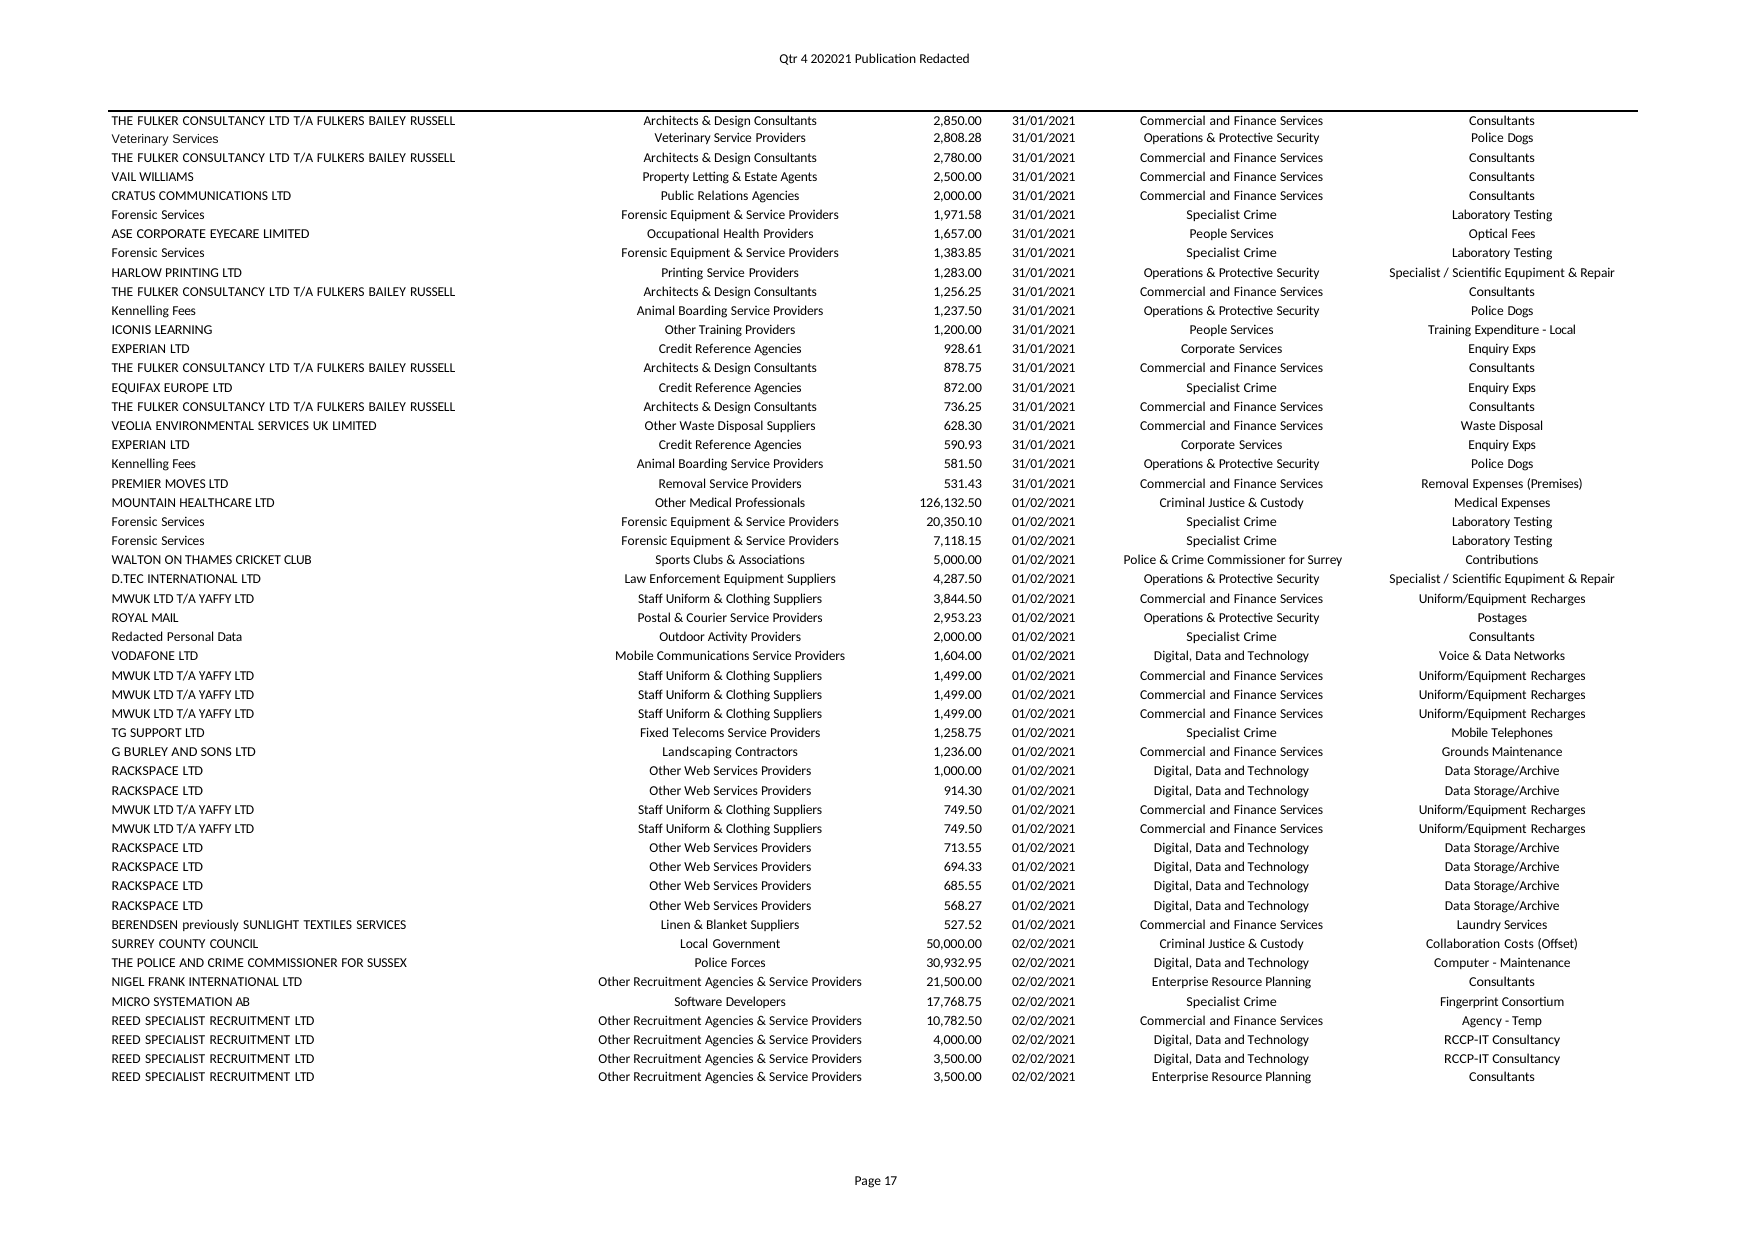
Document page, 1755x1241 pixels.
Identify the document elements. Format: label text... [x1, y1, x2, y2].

table_cell Commercial and Finance Services [1096, 685, 1367, 704]
table_cell 1,971.58 [897, 206, 988, 225]
table_cell MWUK LTD T/A YAFFY LTD [108, 589, 561, 608]
table_cell Mobile Communications Service Providers [561, 647, 897, 666]
table_cell Laboratory Testing [1367, 513, 1637, 532]
table_cell 1,499.00 [897, 666, 988, 685]
table_cell Removal Expenses (Premises) [1367, 474, 1637, 493]
table_cell ICONIS LEARNING [108, 321, 561, 340]
table_cell Specialist Crime [1096, 724, 1367, 743]
table_cell Data Storage/Archive [1367, 762, 1637, 781]
table_cell 1,258.75 [897, 724, 988, 743]
table_cell Forensic Services [108, 513, 561, 532]
table_cell RCCP-IT Consultancy [1367, 1050, 1637, 1069]
table_cell Specialist Crime [1096, 513, 1367, 532]
table_cell Data Storage/Archive [1367, 858, 1637, 877]
table_cell 1,283.00 [897, 263, 988, 282]
table_cell 3,500.00 [897, 1069, 988, 1087]
table_cell Veterinary Services [108, 129, 561, 148]
table_cell Property Letting & Estate Agents [561, 168, 897, 187]
table_cell Public Relations Agencies [561, 187, 897, 206]
table_cell Uniform/Equipment Recharges [1367, 705, 1637, 724]
table_cell Digital, Data and Technology [1096, 781, 1367, 800]
table_cell 01/02/2021 [988, 532, 1096, 551]
table_cell REED SPECIALIST RECRUITMENT LTD [108, 1031, 561, 1050]
table_cell Enquiry Exps [1367, 436, 1637, 455]
table_cell D.TEC INTERNATIONAL LTD [108, 570, 561, 589]
table_cell 31/01/2021 [988, 244, 1096, 263]
table_cell Commercial and Finance Services [1096, 1011, 1367, 1031]
table_cell Specialist Crime [1096, 206, 1367, 225]
table_cell REED SPECIALIST RECRUITMENT LTD [108, 1011, 561, 1031]
table_cell Laboratory Testing [1367, 206, 1637, 225]
table_cell 749.50 [897, 820, 988, 839]
table_cell 31/01/2021 [988, 474, 1096, 493]
table_cell Commercial and Finance Services [1096, 666, 1367, 685]
table_cell 590.93 [897, 436, 988, 455]
table_cell 31/01/2021 [988, 206, 1096, 225]
table_cell Credit Reference Agencies [561, 340, 897, 359]
table_cell Staff Uniform & Clothing Suppliers [561, 589, 897, 608]
table_cell VEOLIA ENVIRONMENTAL SERVICES UK LIMITED [108, 417, 561, 436]
table_cell HARLOW PRINTING LTD [108, 263, 561, 282]
table_cell 01/02/2021 [988, 551, 1096, 570]
table_cell Linen & Blanket Suppliers [561, 915, 897, 934]
table_cell Uniform/Equipment Recharges [1367, 685, 1637, 704]
table_cell Digital, Data and Technology [1096, 762, 1367, 781]
table_cell Laboratory Testing [1367, 532, 1637, 551]
table_cell Other Recruitment Agencies & Service Providers [561, 1011, 897, 1031]
table_cell Digital, Data and Technology [1096, 954, 1367, 973]
table_cell TG SUPPORT LTD [108, 724, 561, 743]
table_cell Commercial and Finance Services [1096, 915, 1367, 934]
table_cell Kennelling Fees [108, 455, 561, 474]
table_cell 21,500.00 [897, 973, 988, 992]
table_cell VODAFONE LTD [108, 647, 561, 666]
table_cell Police & Crime Commissioner for Surrey [1096, 551, 1367, 570]
table_cell 31/01/2021 [988, 378, 1096, 397]
table_cell Postal & Courier Service Providers [561, 609, 897, 628]
table_cell 1,657.00 [897, 225, 988, 244]
table_cell People Services [1096, 225, 1367, 244]
table_cell 1,604.00 [897, 647, 988, 666]
table_cell Fixed Telecoms Service Providers [561, 724, 897, 743]
table_cell 02/02/2021 [988, 1069, 1096, 1087]
table_cell 1,200.00 [897, 321, 988, 340]
table_cell THE FULKER CONSULTANCY LTD T/A FULKERS BAILEY RUSSELL [108, 359, 561, 378]
table_cell EXPERIAN LTD [108, 436, 561, 455]
table_cell 126,132.50 [897, 494, 988, 513]
table_cell Enquiry Exps [1367, 340, 1637, 359]
table_cell ASE CORPORATE EYECARE LIMITED [108, 225, 561, 244]
table_cell Credit Reference Agencies [561, 436, 897, 455]
table_cell Police Dogs [1367, 302, 1637, 321]
table_cell Commercial and Finance Services [1096, 743, 1367, 762]
table_cell MOUNTAIN HEALTHCARE LTD [108, 494, 561, 513]
table_cell 01/02/2021 [988, 647, 1096, 666]
table_cell Commercial and Finance Services [1096, 398, 1367, 417]
table_cell 01/02/2021 [988, 915, 1096, 934]
table_cell Digital, Data and Technology [1096, 647, 1367, 666]
table_cell MWUK LTD T/A YAFFY LTD [108, 685, 561, 704]
table_cell Removal Service Providers [561, 474, 897, 493]
table_cell THE POLICE AND CRIME COMMISSIONER FOR SUSSEX [108, 954, 561, 973]
table_cell Consultants [1367, 283, 1637, 302]
table_cell 01/02/2021 [988, 762, 1096, 781]
table_cell 581.50 [897, 455, 988, 474]
table_cell Forensic Equipment & Service Providers [561, 532, 897, 551]
table_cell 685.55 [897, 877, 988, 896]
table_cell 02/02/2021 [988, 1031, 1096, 1050]
table_cell Commercial and Finance Services [1096, 168, 1367, 187]
table_cell Commercial and Finance Services [1096, 800, 1367, 819]
table_cell Collaboration Costs (Offset) [1367, 935, 1637, 954]
table_cell 1,237.50 [897, 302, 988, 321]
table_cell 2,000.00 [897, 628, 988, 647]
table_cell Other Web Services Providers [561, 762, 897, 781]
table_cell Credit Reference Agencies [561, 378, 897, 397]
table_cell Forensic Services [108, 206, 561, 225]
table_cell Forensic Services [108, 532, 561, 551]
table_cell Digital, Data and Technology [1096, 858, 1367, 877]
table_cell EQUIFAX EUROPE LTD [108, 378, 561, 397]
table_cell 928.61 [897, 340, 988, 359]
table_cell 01/02/2021 [988, 609, 1096, 628]
table_cell MWUK LTD T/A YAFFY LTD [108, 705, 561, 724]
table_cell 01/02/2021 [988, 513, 1096, 532]
table_cell 01/02/2021 [988, 724, 1096, 743]
table_cell Other Web Services Providers [561, 781, 897, 800]
table_cell Corporate Services [1096, 340, 1367, 359]
table_cell 01/02/2021 [988, 705, 1096, 724]
table_cell 02/02/2021 [988, 992, 1096, 1011]
table_cell 31/01/2021 [988, 417, 1096, 436]
table_cell MWUK LTD T/A YAFFY LTD [108, 800, 561, 819]
table_cell 01/02/2021 [988, 628, 1096, 647]
table_cell 914.30 [897, 781, 988, 800]
table_cell 10,782.50 [897, 1011, 988, 1031]
table_cell 01/02/2021 [988, 896, 1096, 915]
table_cell Police Dogs [1367, 129, 1637, 148]
table_cell Medical Expenses [1367, 494, 1637, 513]
table_cell Enterprise Resource Planning [1096, 973, 1367, 992]
table_cell Other Waste Disposal Suppliers [561, 417, 897, 436]
table_cell 1,383.85 [897, 244, 988, 263]
table_cell 31/01/2021 [988, 455, 1096, 474]
table_cell 02/02/2021 [988, 935, 1096, 954]
table_cell RACKSPACE LTD [108, 896, 561, 915]
table_cell Commercial and Finance Services [1096, 417, 1367, 436]
table_cell Contributions [1367, 551, 1637, 570]
table_cell Landscaping Contractors [561, 743, 897, 762]
table_cell 736.25 [897, 398, 988, 417]
table_cell 1,236.00 [897, 743, 988, 762]
table_cell Commercial and Finance Services [1096, 283, 1367, 302]
table_cell 5,000.00 [897, 551, 988, 570]
table_cell Staff Uniform & Clothing Suppliers [561, 800, 897, 819]
table_cell Uniform/Equipment Recharges [1367, 666, 1637, 685]
table_cell NIGEL FRANK INTERNATIONAL LTD [108, 973, 561, 992]
table_cell 01/02/2021 [988, 839, 1096, 858]
table_cell Other Medical Professionals [561, 494, 897, 513]
table_cell RCCP-IT Consultancy [1367, 1031, 1637, 1050]
table_cell Forensic Equipment & Service Providers [561, 513, 897, 532]
table_cell Staff Uniform & Clothing Suppliers [561, 820, 897, 839]
table_cell MWUK LTD T/A YAFFY LTD [108, 666, 561, 685]
table_cell Staff Uniform & Clothing Suppliers [561, 685, 897, 704]
table_cell 31/01/2021 [988, 398, 1096, 417]
table_cell RACKSPACE LTD [108, 839, 561, 858]
table_cell Animal Boarding Service Providers [561, 455, 897, 474]
table_cell 01/02/2021 [988, 820, 1096, 839]
table_cell Specialist / Scientific Equpiment & Repair [1367, 570, 1637, 589]
table_cell Commercial and Finance Services [1096, 820, 1367, 839]
table_cell 749.50 [897, 800, 988, 819]
table_cell 31/01/2021 [988, 112, 1096, 129]
table_cell 02/02/2021 [988, 954, 1096, 973]
table_cell Specialist Crime [1096, 244, 1367, 263]
table_cell Local Government [561, 935, 897, 954]
table_cell BERENDSEN previously SUNLIGHT TEXTILES SERVICES [108, 915, 561, 934]
table_cell 568.27 [897, 896, 988, 915]
table_cell 1,256.25 [897, 283, 988, 302]
table_cell Criminal Justice & Custody [1096, 935, 1367, 954]
table_cell THE FULKER CONSULTANCY LTD T/A FULKERS BAILEY RUSSELL [108, 283, 561, 302]
table_cell 01/02/2021 [988, 781, 1096, 800]
table_cell Occupational Health Providers [561, 225, 897, 244]
table_cell 694.33 [897, 858, 988, 877]
table_cell Staff Uniform & Clothing Suppliers [561, 705, 897, 724]
table_cell People Services [1096, 321, 1367, 340]
table_cell Computer - Maintenance [1367, 954, 1637, 973]
table_cell 01/02/2021 [988, 800, 1096, 819]
table_cell Animal Boarding Service Providers [561, 302, 897, 321]
table_cell Consultants [1367, 168, 1637, 187]
table_cell SURREY COUNTY COUNCIL [108, 935, 561, 954]
table_cell Specialist Crime [1096, 378, 1367, 397]
table_cell 531.43 [897, 474, 988, 493]
table_cell G BURLEY AND SONS LTD [108, 743, 561, 762]
table_cell 02/02/2021 [988, 1011, 1096, 1031]
table_cell RACKSPACE LTD [108, 781, 561, 800]
table_cell Other Web Services Providers [561, 877, 897, 896]
table_cell 17,768.75 [897, 992, 988, 1011]
table_cell Kennelling Fees [108, 302, 561, 321]
table_cell Optical Fees [1367, 225, 1637, 244]
table_cell Operations & Protective Security [1096, 609, 1367, 628]
table_cell Operations & Protective Security [1096, 302, 1367, 321]
table_cell 2,808.28 [897, 129, 988, 148]
table_cell 1,499.00 [897, 685, 988, 704]
table_cell Consultants [1367, 187, 1637, 206]
table_cell Architects & Design Consultants [561, 359, 897, 378]
table_cell Enterprise Resource Planning [1096, 1069, 1367, 1087]
table_cell Specialist Crime [1096, 992, 1367, 1011]
table_cell 1,000.00 [897, 762, 988, 781]
table_cell Redacted Personal Data [108, 628, 561, 647]
table_cell Voice & Data Networks [1367, 647, 1637, 666]
table_cell Other Recruitment Agencies & Service Providers [561, 1069, 897, 1087]
table_cell Data Storage/Archive [1367, 839, 1637, 858]
table_cell Consultants [1367, 1069, 1637, 1087]
table_cell 2,500.00 [897, 168, 988, 187]
table_cell Data Storage/Archive [1367, 781, 1637, 800]
table_cell Architects & Design Consultants [561, 398, 897, 417]
table_cell 01/02/2021 [988, 589, 1096, 608]
table_cell 31/01/2021 [988, 359, 1096, 378]
table_cell Uniform/Equipment Recharges [1367, 820, 1637, 839]
table_cell Forensic Services [108, 244, 561, 263]
table_cell 878.75 [897, 359, 988, 378]
table_cell Digital, Data and Technology [1096, 877, 1367, 896]
table_cell Waste Disposal [1367, 417, 1637, 436]
table_cell RACKSPACE LTD [108, 762, 561, 781]
table_cell 31/01/2021 [988, 436, 1096, 455]
table_cell Mobile Telephones [1367, 724, 1637, 743]
table_cell 713.55 [897, 839, 988, 858]
table_cell Grounds Maintenance [1367, 743, 1637, 762]
table_cell 7,118.15 [897, 532, 988, 551]
table_cell PREMIER MOVES LTD [108, 474, 561, 493]
table_cell 30,932.95 [897, 954, 988, 973]
table_cell Consultants [1367, 628, 1637, 647]
table_cell Uniform/Equipment Recharges [1367, 800, 1637, 819]
table_cell 872.00 [897, 378, 988, 397]
table_cell WALTON ON THAMES CRICKET CLUB [108, 551, 561, 570]
table_cell Staff Uniform & Clothing Suppliers [561, 666, 897, 685]
table_cell Commercial and Finance Services [1096, 148, 1367, 167]
table_cell Operations & Protective Security [1096, 570, 1367, 589]
table_cell Architects & Design Consultants [561, 148, 897, 167]
table_cell Specialist / Scientific Equpiment & Repair [1367, 263, 1637, 282]
table_cell Digital, Data and Technology [1096, 839, 1367, 858]
table_cell Architects & Design Consultants [561, 112, 897, 129]
table_cell 50,000.00 [897, 935, 988, 954]
table_cell RACKSPACE LTD [108, 858, 561, 877]
table_cell Laundry Services [1367, 915, 1637, 934]
table_cell 02/02/2021 [988, 1050, 1096, 1069]
table_cell Other Recruitment Agencies & Service Providers [561, 1050, 897, 1069]
table_cell 31/01/2021 [988, 321, 1096, 340]
table_cell 31/01/2021 [988, 263, 1096, 282]
table_cell CRATUS COMMUNICATIONS LTD [108, 187, 561, 206]
table_cell Fingerprint Consortium [1367, 992, 1637, 1011]
table_cell Police Dogs [1367, 455, 1637, 474]
table_cell Data Storage/Archive [1367, 896, 1637, 915]
table_cell THE FULKER CONSULTANCY LTD T/A FULKERS BAILEY RUSSELL [108, 112, 561, 129]
table_cell Operations & Protective Security [1096, 129, 1367, 148]
table_cell Law Enforcement Equipment Suppliers [561, 570, 897, 589]
table_cell 2,000.00 [897, 187, 988, 206]
table_cell Other Training Providers [561, 321, 897, 340]
table_cell 02/02/2021 [988, 973, 1096, 992]
table_cell Commercial and Finance Services [1096, 359, 1367, 378]
table_cell Consultants [1367, 973, 1637, 992]
table_cell 01/02/2021 [988, 685, 1096, 704]
table_cell Data Storage/Archive [1367, 877, 1637, 896]
table_cell 31/01/2021 [988, 168, 1096, 187]
table_cell Digital, Data and Technology [1096, 1031, 1367, 1050]
table_cell 628.30 [897, 417, 988, 436]
table_cell 01/02/2021 [988, 858, 1096, 877]
table_cell 2,850.00 [897, 112, 988, 129]
table_cell Specialist Crime [1096, 532, 1367, 551]
table_cell Commercial and Finance Services [1096, 589, 1367, 608]
table_cell 31/01/2021 [988, 225, 1096, 244]
table_cell Other Recruitment Agencies & Service Providers [561, 1031, 897, 1050]
table_cell Consultants [1367, 148, 1637, 167]
table_cell Operations & Protective Security [1096, 455, 1367, 474]
table_cell ROYAL MAIL [108, 609, 561, 628]
table_cell REED SPECIALIST RECRUITMENT LTD [108, 1069, 561, 1087]
table_cell 01/02/2021 [988, 743, 1096, 762]
table_cell Laboratory Testing [1367, 244, 1637, 263]
table_cell Commercial and Finance Services [1096, 112, 1367, 129]
table_cell Consultants [1367, 359, 1637, 378]
table_cell MWUK LTD T/A YAFFY LTD [108, 820, 561, 839]
table_cell Training Expenditure - Local [1367, 321, 1637, 340]
table_cell 1,499.00 [897, 705, 988, 724]
table_cell 31/01/2021 [988, 148, 1096, 167]
table_cell REED SPECIALIST RECRUITMENT LTD [108, 1050, 561, 1069]
table_cell Outdoor Activity Providers [561, 628, 897, 647]
table_cell 01/02/2021 [988, 570, 1096, 589]
table_cell 3,844.50 [897, 589, 988, 608]
table_cell 01/02/2021 [988, 877, 1096, 896]
table_cell 31/01/2021 [988, 129, 1096, 148]
table_cell 31/01/2021 [988, 187, 1096, 206]
table_cell Criminal Justice & Custody [1096, 494, 1367, 513]
table_cell 01/02/2021 [988, 666, 1096, 685]
table_cell Consultants [1367, 398, 1637, 417]
table_cell 2,780.00 [897, 148, 988, 167]
table_cell 527.52 [897, 915, 988, 934]
table_cell 4,287.50 [897, 570, 988, 589]
table_cell Police Forces [561, 954, 897, 973]
table_cell Forensic Equipment & Service Providers [561, 206, 897, 225]
table_cell RACKSPACE LTD [108, 877, 561, 896]
table_cell Software Developers [561, 992, 897, 1011]
table_cell MICRO SYSTEMATION AB [108, 992, 561, 1011]
table_cell Commercial and Finance Services [1096, 474, 1367, 493]
table_cell THE FULKER CONSULTANCY LTD T/A FULKERS BAILEY RUSSELL [108, 148, 561, 167]
table_cell Other Recruitment Agencies & Service Providers [561, 973, 897, 992]
table_cell Commercial and Finance Services [1096, 705, 1367, 724]
table_cell Corporate Services [1096, 436, 1367, 455]
table_cell 3,500.00 [897, 1050, 988, 1069]
table_cell Digital, Data and Technology [1096, 1050, 1367, 1069]
table_cell Other Web Services Providers [561, 839, 897, 858]
table_cell Sports Clubs & Associations [561, 551, 897, 570]
table_cell 20,350.10 [897, 513, 988, 532]
table_cell VAIL WILLIAMS [108, 168, 561, 187]
table_cell Uniform/Equipment Recharges [1367, 589, 1637, 608]
table_cell Printing Service Providers [561, 263, 897, 282]
table_cell Commercial and Finance Services [1096, 187, 1367, 206]
table_cell Postages [1367, 609, 1637, 628]
table_cell Other Web Services Providers [561, 896, 897, 915]
table_cell Operations & Protective Security [1096, 263, 1367, 282]
table_cell 2,953.23 [897, 609, 988, 628]
table_cell 01/02/2021 [988, 494, 1096, 513]
table_cell EXPERIAN LTD [108, 340, 561, 359]
table_cell Other Web Services Providers [561, 858, 897, 877]
table_cell Digital, Data and Technology [1096, 896, 1367, 915]
table_cell 31/01/2021 [988, 302, 1096, 321]
table_cell 4,000.00 [897, 1031, 988, 1050]
table_cell Consultants [1367, 112, 1637, 129]
table_cell 31/01/2021 [988, 283, 1096, 302]
table_cell Enquiry Exps [1367, 378, 1637, 397]
table_cell THE FULKER CONSULTANCY LTD T/A FULKERS BAILEY RUSSELL [108, 398, 561, 417]
table_cell 31/01/2021 [988, 340, 1096, 359]
table_cell Veterinary Service Providers [561, 129, 897, 148]
table_cell Agency - Temp [1367, 1011, 1637, 1031]
table_cell Forensic Equipment & Service Providers [561, 244, 897, 263]
table_cell Specialist Crime [1096, 628, 1367, 647]
table_cell Architects & Design Consultants [561, 283, 897, 302]
